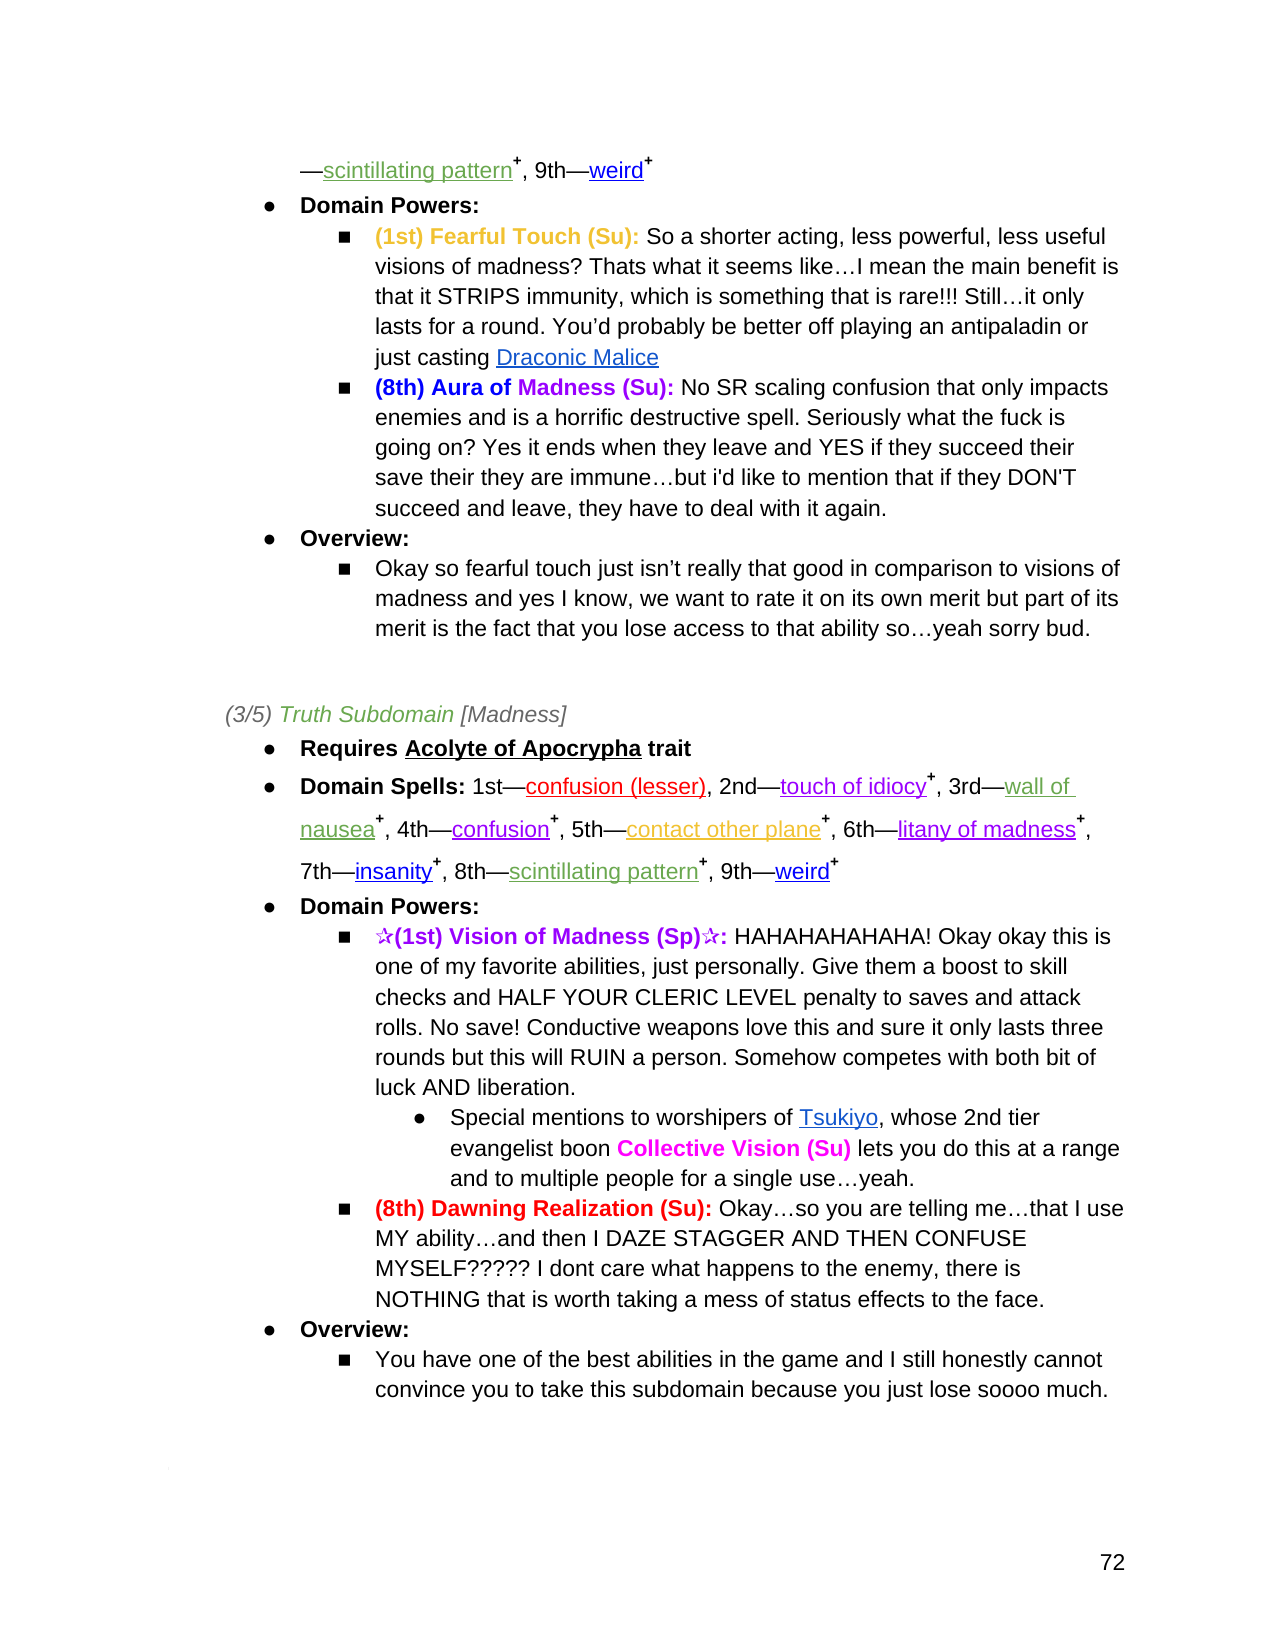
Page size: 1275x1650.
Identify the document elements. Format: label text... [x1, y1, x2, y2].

list (8th) Dawning Realization (Su): Okay…so you are telling me…that I use MY ability…and then I DAZE STAGGER AND THEN CONFUSE MYSELF????? I dont care what happens to the enemy, there is NOTHING that is worth taking a mess of status effects to the face. [337, 1195, 1125, 1312]
list Okay so fearful touch just isn’t really that good in comparison to visions of madness and yes I know, we want to rate it on its own merit but part of its merit is the fact that you lose access to that ability so…yeah sorry bud. [337, 555, 1125, 642]
list Overview: [262, 1316, 1125, 1342]
list Overview: [262, 525, 1125, 551]
list ✰(1st) Vision of Madness (Sp)✰: HAHAHAHAHAHA! Okay okay this is one of my favorite abilities, just personally. Give them a boost to skill checks and HALF YOUR CLERIC LEVEL penalty to saves and attack rolls. No save! Conductive weapons love this and sure it only lasts three rounds but this will RUIN a person. Somehow competes with both bit of luck AND liberation. [337, 923, 1125, 1100]
list —scintillating pattern+, 9th—weird+ [262, 150, 1125, 187]
list Domain Spells: 1st—confusion (lesser), 2nd—touch of idiocy+, 3rd—wall of nausea+, 4th—confusion+, 5th—contact other plane+, 6th—litany of madness+, 7th—insanity+, 8th—scintillating pattern+, 9th—weird+ [262, 766, 1125, 887]
list You have one of the best abilities in the game and I still honestly cannot convince you to take this subdomain because you just lose soooo much. [337, 1346, 1125, 1402]
list (8th) Aura of Madness (Su): No SR scaling confusion that only impacts enemies and is a horrific destructive spell. Seriously what the fuck is going on? Yes it ends when they leave and YES if they succeed their save their they are immune…but i'd like to mention that if they DON'T succeed and leave, they have to deal with it again. [337, 374, 1125, 521]
list Requires Acolyte of Apocrypha trait [262, 735, 1125, 762]
subtitle (3/5) Truth Subdomain [Madness] [225, 701, 1125, 727]
list (1st) Fearful Touch (Su): So a shorter acting, less powerful, less useful visions of madness? Thats what it seems like…I mean the main benefit is that it STRIPS immunity, which is something that is rare!!! Still…it only lasts for a round. You’d probably be better off playing an antipaladin or just casting Draconic Malice [337, 223, 1125, 370]
list Domain Powers: [262, 192, 1125, 219]
list Domain Powers: [262, 893, 1125, 919]
list Special mentions to worshipers of Tsukiyo, whose 2nd tier evangelist boon Collective Vision (Su) lets you do this at a range and to multiple people for a single use…yeah. [412, 1104, 1125, 1191]
